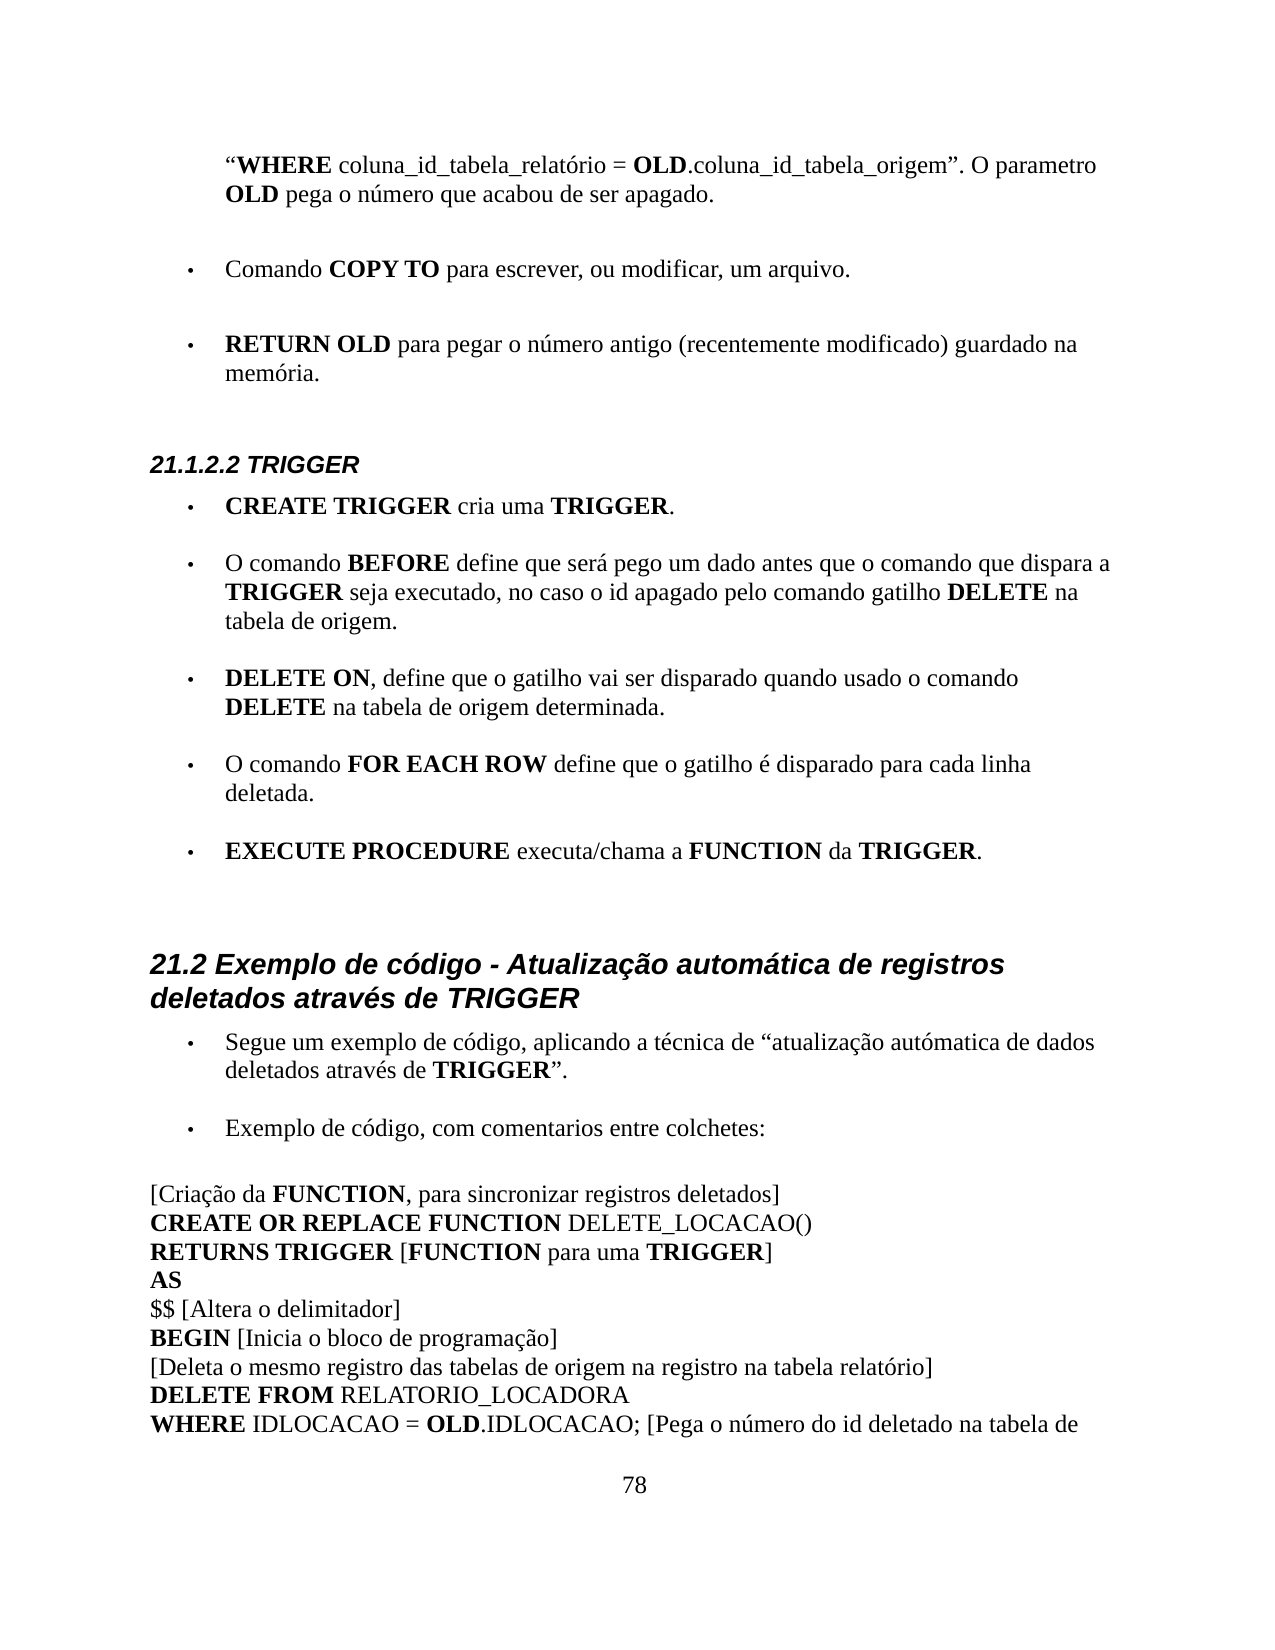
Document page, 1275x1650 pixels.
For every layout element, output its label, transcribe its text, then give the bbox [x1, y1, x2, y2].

list CREATE TRIGGER cria uma TRIGGER. [187, 491, 1125, 548]
list O comando FOR EACH ROW define que o gatilho é disparado para cada linha deletada. [187, 749, 1125, 836]
text [Criação da FUNCTION, para sincronizar registros deletados] CREATE OR REPLACE FUNCTION DELETE_LOCACAO() RETURNS TRIGGER [FUNCTION para uma TRIGGER] AS $$ [Altera o delimitador] BEGIN [Inicia o bloco de programação] [Deleta o mesmo registro das tabelas de origem na registro na tabela relatório] DELETE FROM RELATORIO_LOCADORA WHERE IDLOCACAO = OLD.IDLOCACAO; [Pega o número do id deletado na tabela de [150, 1179, 1125, 1438]
list DELETE ON, define que o gatilho vai ser disparado quando usado o comando DELETE na tabela de origem determinada. [187, 663, 1125, 749]
list O comando BEFORE define que será pego um dado antes que o comando que dispara a TRIGGER seja executado, no caso o id apagado pelo comando gatilho DELETE na tabela de origem. [187, 548, 1125, 663]
list “WHERE coluna_id_tabela_relatório = OLD.coluna_id_tabela_origem”. O parametro OLD pega o número que acabou de ser apagado. [187, 150, 1125, 236]
list Exemplo de código, com comentarios entre colchetes: [187, 1113, 1125, 1170]
list EXECUTE PROCEDURE executa/chama a FUNCTION da TRIGGER. [187, 836, 1125, 893]
list Segue um exemplo de código, aplicando a técnica de “atualização autómatica de dados deletados através de TRIGGER”. [187, 1027, 1125, 1113]
list Comando COPY TO para escrever, ou modificar, um arquivo. [187, 254, 1125, 312]
subtitle 21.1.2.2 TRIGGER [150, 450, 1125, 478]
list RETURN OLD para pegar o número antigo (recentemente modificado) guardado na memória. [187, 329, 1125, 416]
subtitle 21.2 Exemplo de código - Atualização automática de registros deletados através de TRIGGER [150, 947, 1125, 1014]
